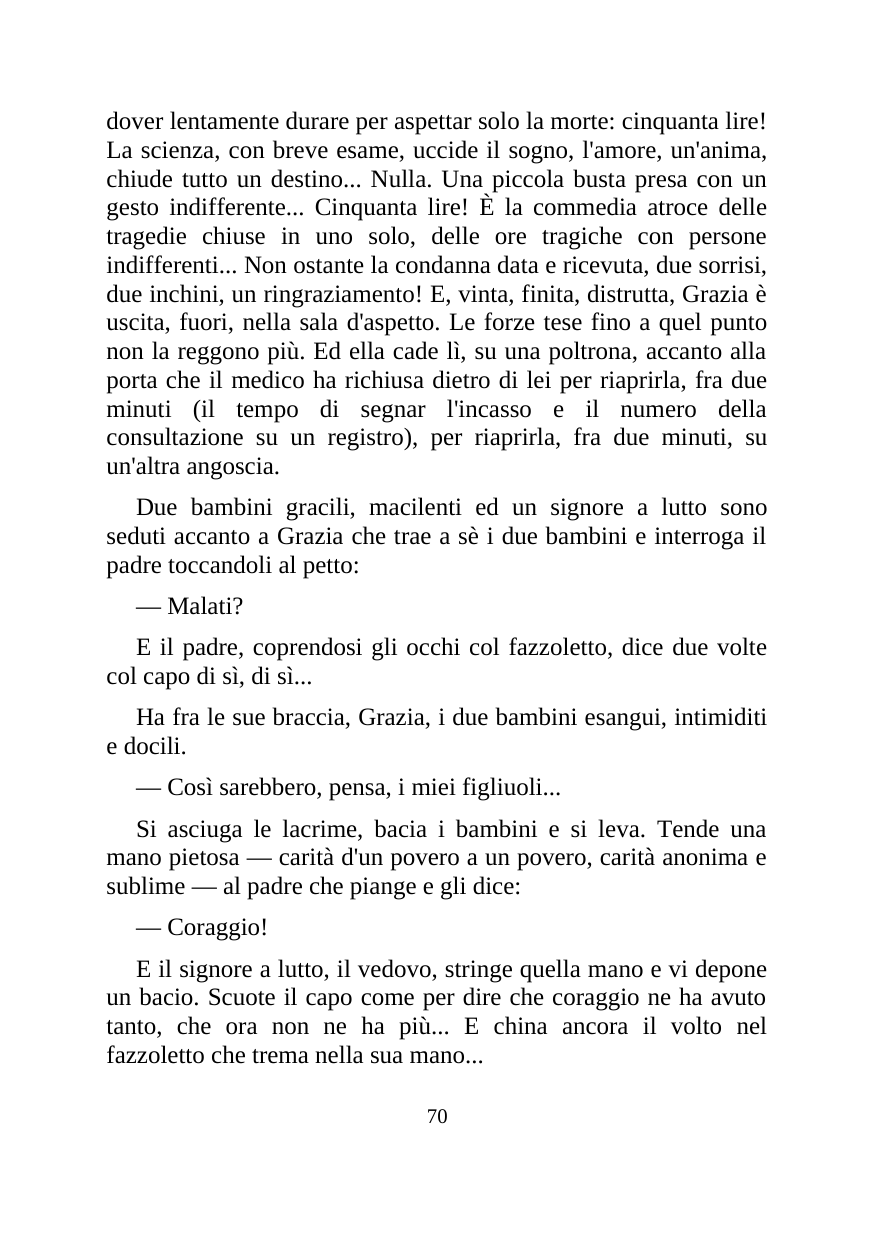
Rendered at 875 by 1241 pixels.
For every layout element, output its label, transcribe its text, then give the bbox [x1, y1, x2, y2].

text Si asciuga le lacrime, bacia i bambini e si leva. Tende una mano pietosa — carità d'un povero a un povero, carità anonima e sublime — al padre che piange e gli dice: [106, 814, 768, 900]
text E il padre, coprendosi gli occhi col fazzoletto, dice due volte col capo di sì, di sì... [106, 632, 768, 690]
text — Malati? [106, 591, 768, 620]
text Due bambini gracili, macilenti ed un signore a lutto sono seduti accanto a Grazia che trae a sè i due bambini e interroga il padre toccandoli al petto: [106, 492, 768, 579]
text — Così sarebbero, pensa, i miei figliuoli... [106, 772, 768, 801]
text dover lentamente durare per aspettar solo la morte: cinquanta lire! La scienza, con breve esame, uccide il sogno, l'amore, un'anima, chiude tutto un destino... Nulla. Una piccola busta presa con un gesto indifferente... Cinquanta lire! È la commedia atroce delle tragedie chiuse in uno solo, delle ore tragiche con persone indifferenti... Non ostante la condanna data e ricevuta, due sorrisi, due inchini, un ringraziamento! E, vinta, finita, distrutta, Grazia è uscita, fuori, nella sala d'aspetto. Le forze tese fino a quel punto non la reggono più. Ed ella cade lì, su una poltrona, accanto alla porta che il medico ha richiusa dietro di lei per riaprirla, fra due minuti (il tempo di segnar l'incasso e il numero della consultazione su un registro), per riaprirla, fra due minuti, su un'altra angoscia. [106, 106, 768, 480]
text — Coraggio! [106, 912, 768, 941]
text Ha fra le sue braccia, Grazia, i due bambini esangui, intimiditi e docili. [106, 702, 768, 760]
text E il signore a lutto, il vedovo, stringe quella mano e vi depone un bacio. Scuote il capo come per dire che coraggio ne ha avuto tanto, che ora non ne ha più... E china ancora il volto nel fazzoletto che trema nella sua mano... [106, 954, 768, 1069]
